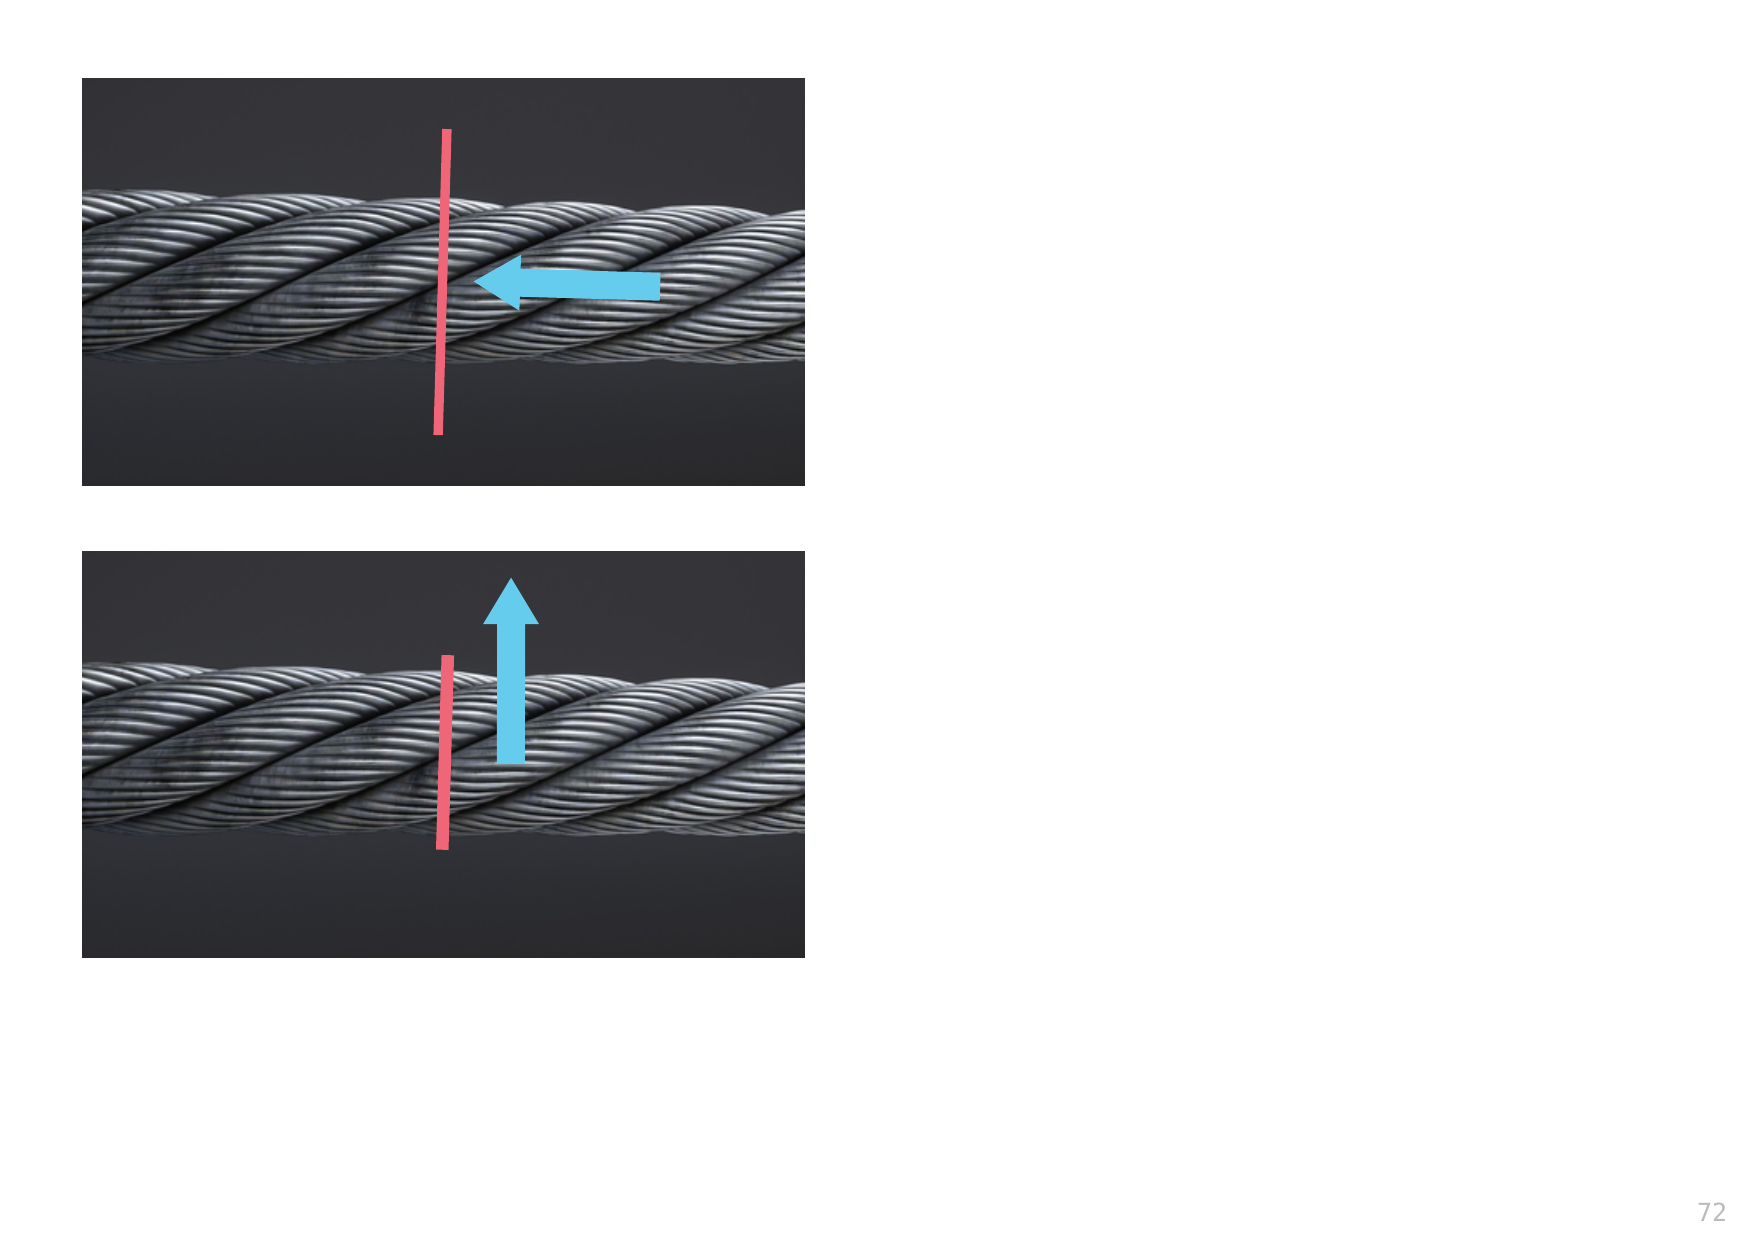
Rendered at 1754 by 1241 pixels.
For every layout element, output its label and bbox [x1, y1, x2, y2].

picture [82, 551, 805, 958]
text_box [483, 577, 540, 765]
text_box [473, 254, 661, 311]
picture [82, 78, 805, 486]
